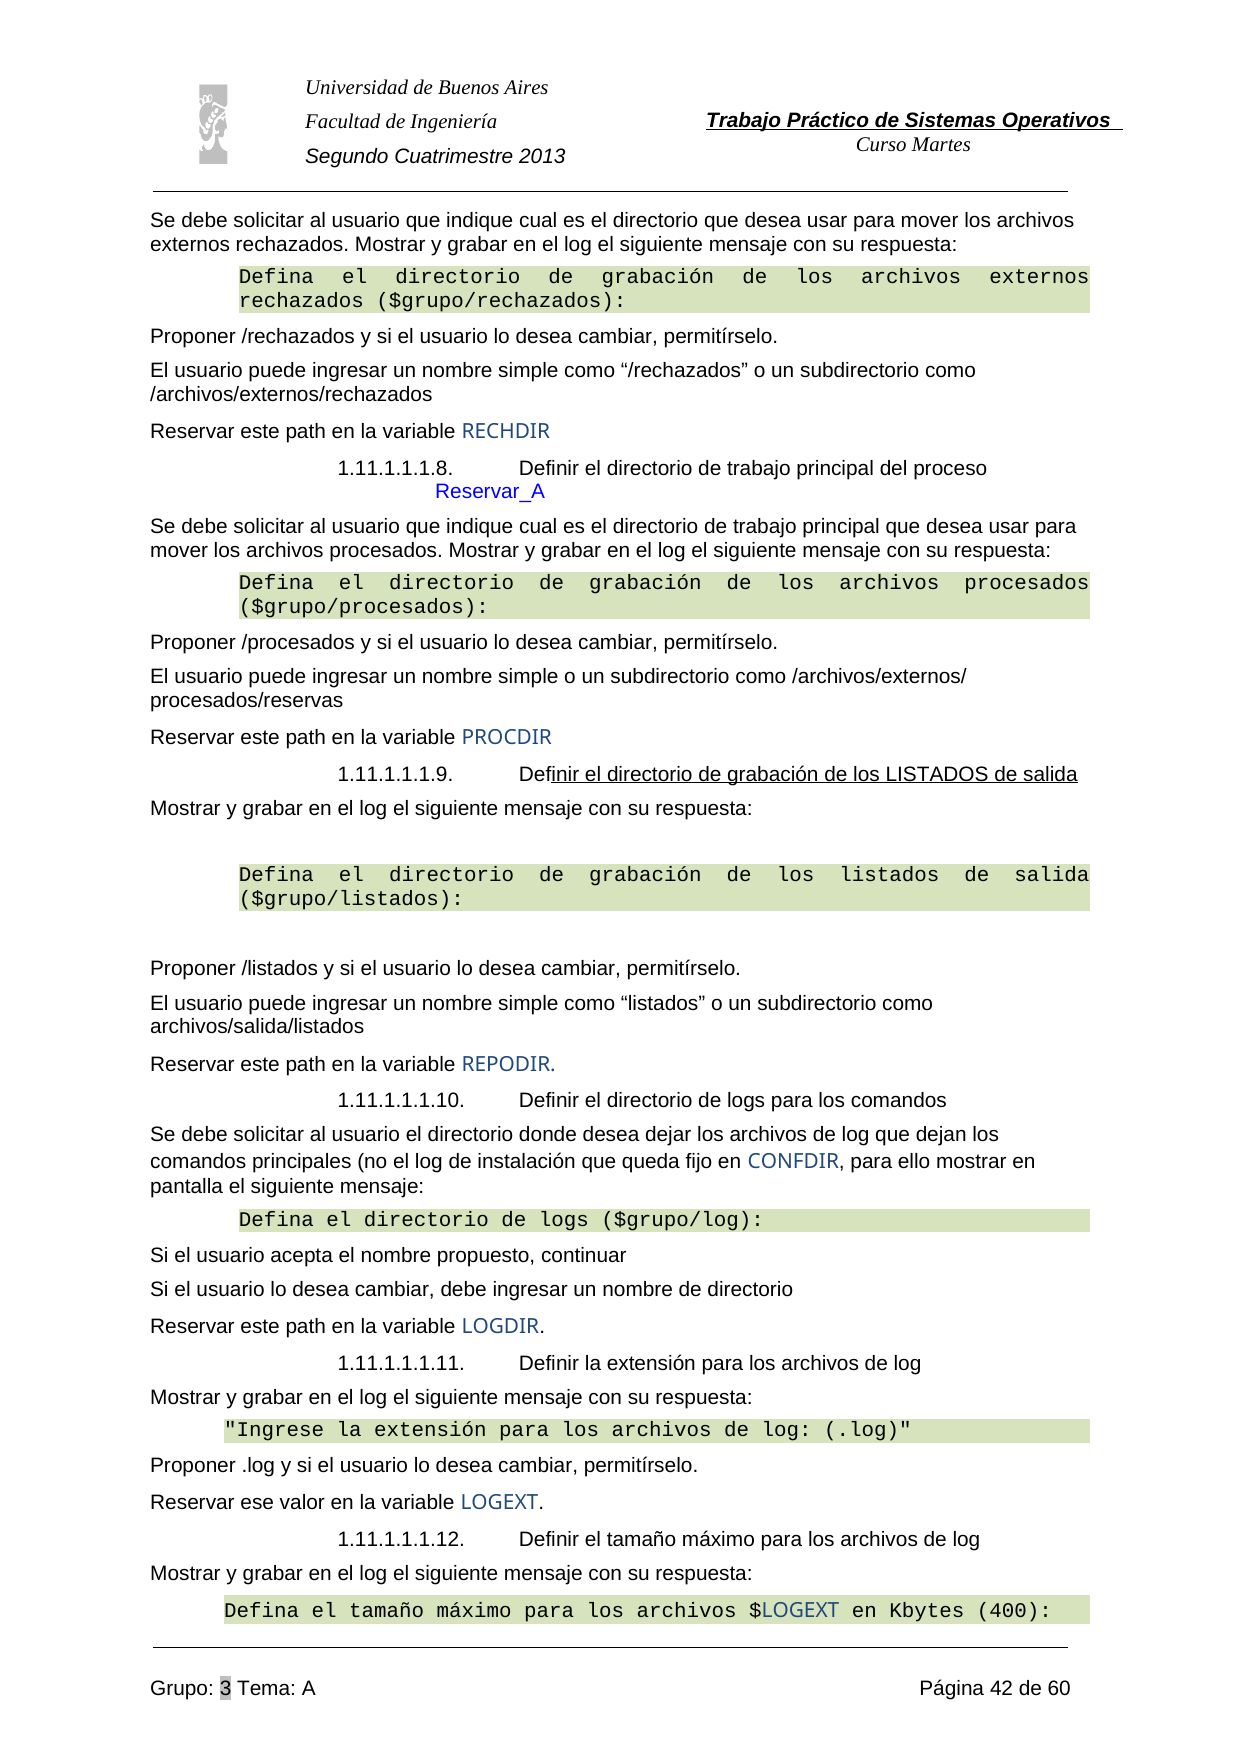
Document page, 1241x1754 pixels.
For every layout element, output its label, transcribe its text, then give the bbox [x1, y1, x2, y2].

list Definir la extensión para los archivos de log [337, 1350, 1090, 1374]
text Reservar este path en la variable PROCDIR [150, 722, 1090, 751]
text "Ingrese la extensión para los archivos de log: (.log)" [224, 1419, 1090, 1443]
text Defina el directorio de logs ($grupo/log): [239, 1209, 1090, 1232]
list Definir el directorio de logs para los comandos [337, 1087, 1090, 1111]
text Defina el directorio de grabación de los listados de salida ($grupo/listados): [239, 864, 1090, 911]
list Definir el tamaño máximo para los archivos de log [337, 1526, 1090, 1550]
text Defina el tamaño máximo para los archivos $LOGEXT en Kbytes (400): [224, 1595, 1090, 1624]
text Defina el directorio de grabación de los archivos externos rechazados ($grupo/rechazados): [239, 266, 1090, 313]
text Proponer /listados y si el usuario lo desea cambiar, permitírselo. [150, 956, 1090, 980]
text Se debe solicitar al usuario que indique cual es el directorio de trabajo principal que desea usar para mover los archivos procesados. Mostrar y grabar en el log el siguiente mensaje con su respuesta: [150, 514, 1090, 562]
text Reservar este path en la variable RECHDIR [150, 417, 1090, 445]
text Reservar ese valor en la variable LOGEXT. [150, 1487, 1090, 1516]
text El usuario puede ingresar un nombre simple como “listados” o un subdirectorio como archivos/salida/listados [150, 990, 1090, 1038]
text Proponer /procesados y si el usuario lo desea cambiar, permitírselo. [150, 630, 1090, 654]
text Se debe solicitar al usuario el directorio donde desea dejar los archivos de log que dejan los comandos principales (no el log de instalación que queda fijo en CONFDIR, para ello mostrar en pantalla el siguiente mensaje: [150, 1122, 1090, 1198]
text Proponer /rechazados y si el usuario lo desea cambiar, permitírselo. [150, 324, 1090, 348]
text Mostrar y grabar en el log el siguiente mensaje con su respuesta: [150, 1385, 1090, 1409]
text Defina el directorio de grabación de los archivos procesados ($grupo/procesados): [239, 572, 1090, 619]
text El usuario puede ingresar un nombre simple como “/rechazados” o un subdirectorio como /archivos/externos/rechazados [150, 358, 1090, 406]
text El usuario puede ingresar un nombre simple o un subdirectorio como /archivos/externos/ procesados/reservas [150, 664, 1090, 712]
text Reservar este path en la variable REPODIR. [150, 1049, 1090, 1077]
text Si el usuario lo desea cambiar, debe ingresar un nombre de directorio [150, 1277, 1090, 1301]
text Se debe solicitar al usuario que indique cual es el directorio que desea usar para mover los archivos externos rechazados. Mostrar y grabar en el log el siguiente mensaje con su respuesta: [150, 208, 1090, 256]
list Definir el directorio de trabajo principal del proceso Reservar_A [337, 455, 1090, 503]
text Si el usuario acepta el nombre propuesto, continuar [150, 1243, 1090, 1267]
picture [198, 82, 231, 166]
text Reservar este path en la variable LOGDIR. [150, 1311, 1090, 1340]
text Mostrar y grabar en el log el siguiente mensaje con su respuesta: [150, 1561, 1090, 1585]
list Definir el directorio de grabación de los LISTADOS de salida [337, 761, 1090, 785]
text Proponer .log y si el usuario lo desea cambiar, permitírselo. [150, 1453, 1090, 1477]
text Mostrar y grabar en el log el siguiente mensaje con su respuesta: [150, 796, 1090, 820]
